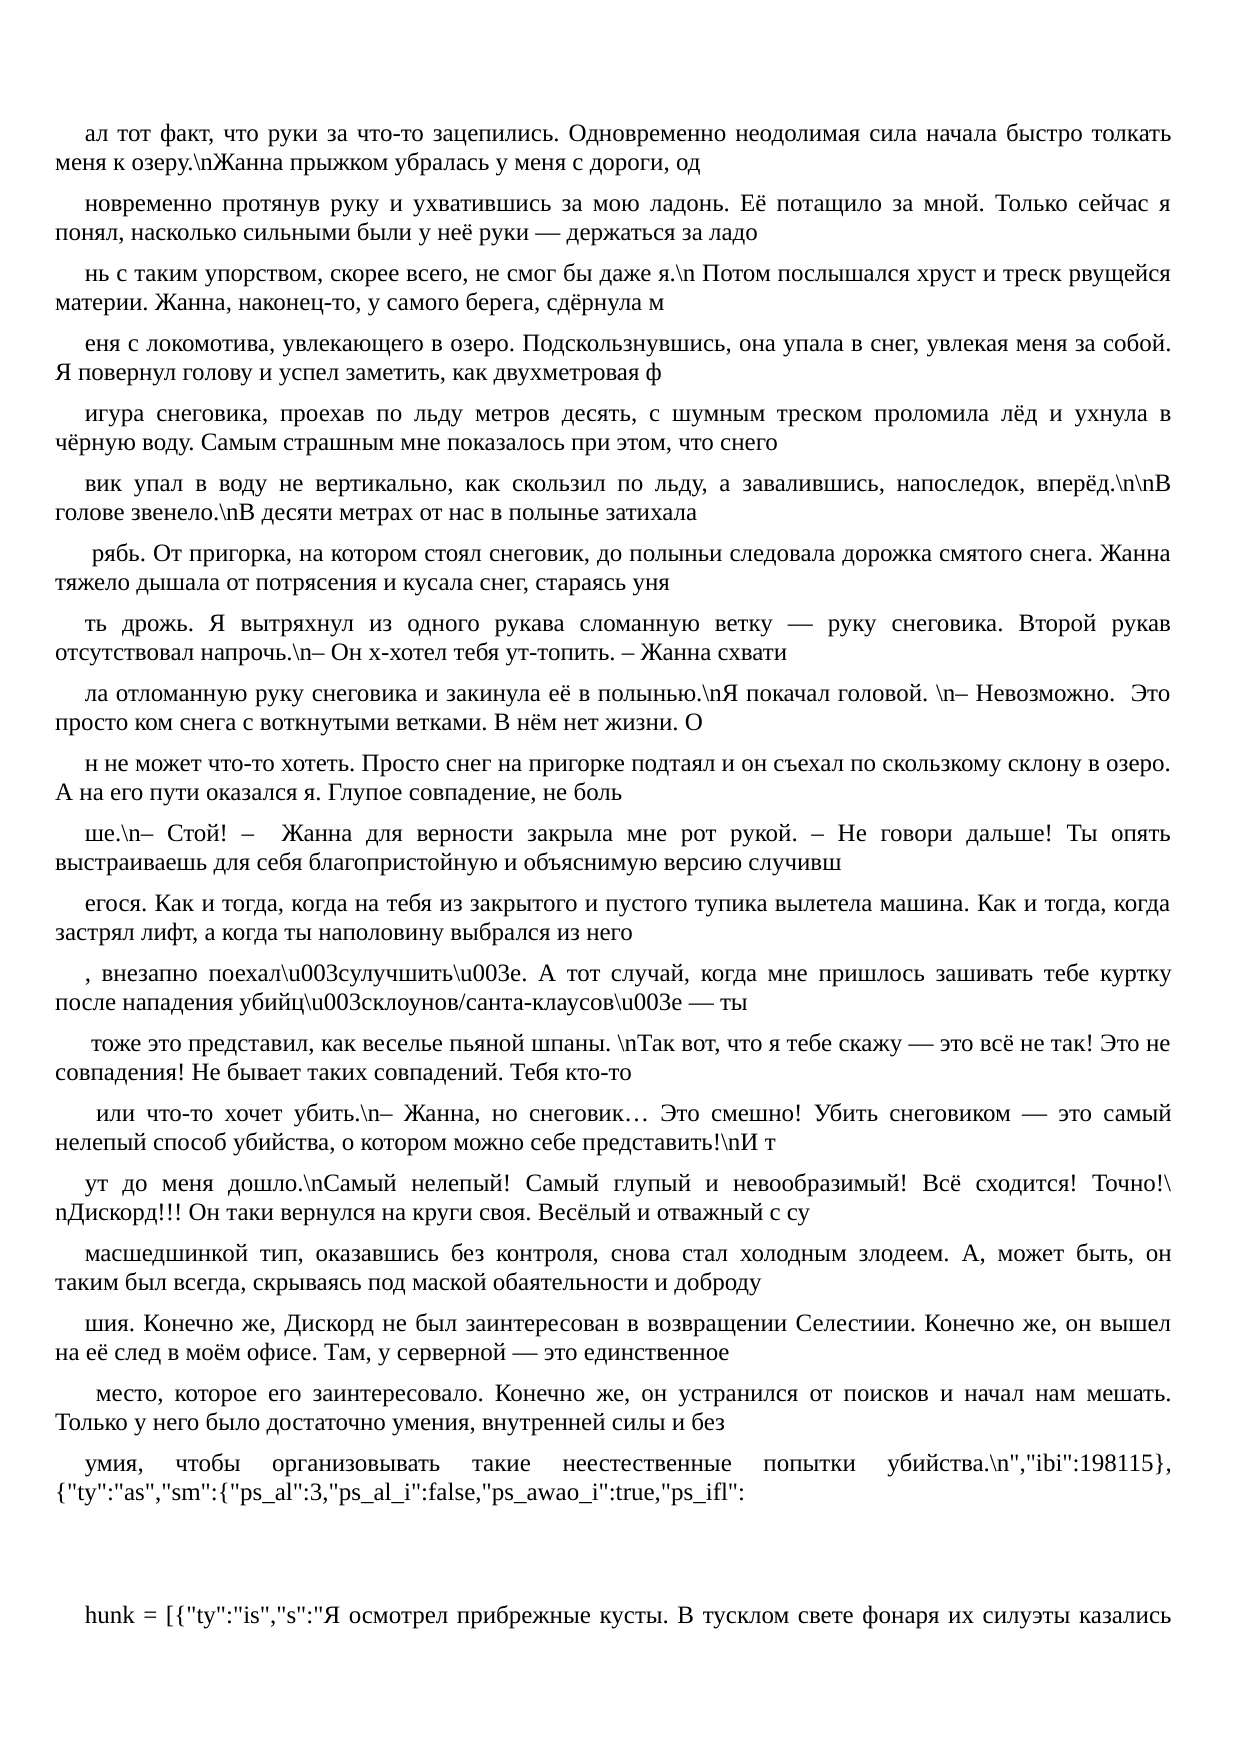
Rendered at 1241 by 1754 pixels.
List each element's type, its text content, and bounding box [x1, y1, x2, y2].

text масшедшинкой тип, оказавшись без контроля, снова стал холодным злодеем. А, может быть, он таким был всегда, скрываясь под маской обаятельности и доброду [55, 1238, 1172, 1296]
text шия. Конечно же, Дискорд не был заинтересован в возвращении Селестиии. Конечно же, он вышел на её след в моём офисе. Там, у серверной — это единственное [55, 1308, 1172, 1366]
text вик упал в воду не вертикально, как скользил по льду, а завалившись, напоследок, вперёд.\n\nВ голове звенело.\nВ десяти метрах от нас в полынье затихала [55, 468, 1172, 526]
text тоже это представил, как веселье пьяной шпаны. \nТак вот, что я тебе скажу — это всё не так! Это не совпадения! Не бывает таких совпадений. Тебя кто-то [55, 1028, 1172, 1086]
text , внезапно поехал\u003cулучшить\u003e. А тот случай, когда мне пришлось зашивать тебе куртку после нападения убийц\u003cклоунов/санта-клаусов\u003e — ты [55, 958, 1172, 1016]
text место, которое его заинтересовало. Конечно же, он устранился от поисков и начал нам мешать. Только у него было достаточно умения, внутренней силы и без [55, 1378, 1172, 1436]
text ла отломанную руку снеговика и закинула её в полынью.\nЯ покачал головой. \n– Невозможно. Это просто ком снега с воткнутыми ветками. В нём нет жизни. О [55, 678, 1172, 736]
text н не может что-то хотеть. Просто снег на пригорке подтаял и он съехал по скользкому склону в озеро. А на его пути оказался я. Глупое совпадение, не боль [55, 748, 1172, 806]
text hunk = [{"ty":"is","s":"Я осмотрел прибрежные кусты. В тусклом свете фонаря их силуэты казались [55, 1601, 1172, 1629]
text ше.\n– Стой! – Жанна для верности закрыла мне рот рукой. – Не говори дальше! Ты опять выстраиваешь для себя благопристойную и объяснимую версию случивш [55, 818, 1172, 876]
text ал тот факт, что руки за что-то зацепились. Одновременно неодолимая сила начала быстро толкать меня к озеру.\nЖанна прыжком убралась у меня с дороги, од [55, 118, 1172, 176]
text егося. Как и тогда, когда на тебя из закрытого и пустого тупика вылетела машина. Как и тогда, когда застрял лифт, а когда ты наполовину выбрался из него [55, 888, 1172, 946]
text игура снеговика, проехав по льду метров десять, с шумным треском проломила лёд и ухнула в чёрную воду. Самым страшным мне показалось при этом, что снего [55, 398, 1172, 456]
text или что-то хочет убить.\n– Жанна, но снеговик… Это смешно! Убить снеговиком — это самый нелепый способ убийства, о котором можно себе представить!\nИ т [55, 1098, 1172, 1156]
text ут до меня дошло.\nСамый нелепый! Самый глупый и невообразимый! Всё сходится! Точно!\nДискорд!!! Он таки вернулся на круги своя. Весёлый и отважный с су [55, 1168, 1172, 1226]
text умия, чтобы организовывать такие неестественные попытки убийства.\n","ibi":198115},{"ty":"as","sm":{"ps_al":3,"ps_al_i":false,"ps_awao_i":true,"ps_ifl": [55, 1448, 1172, 1506]
text еня с локомотива, увлекающего в озеро. Подскользнувшись, она упала в снег, увлекая меня за собой. Я повернул голову и успел заметить, как двухметровая ф [55, 328, 1172, 386]
text ть дрожь. Я вытряхнул из одного рукава сломанную ветку — руку снеговика. Второй рукав отсутствовал напрочь.\n– Он х-хотел тебя ут-топить. – Жанна схвати [55, 608, 1172, 666]
text нь с таким упорством, скорее всего, не смог бы даже я.\n Потом послышался хруст и треск рвущейся материи. Жанна, наконец-то, у самого берега, сдёрнула м [55, 258, 1172, 316]
text рябь. От пригорка, на котором стоял снеговик, до полыньи следовала дорожка смятого снега. Жанна тяжело дышала от потрясения и кусала снег, стараясь уня [55, 538, 1172, 596]
text новременно протянув руку и ухватившись за мою ладонь. Её потащило за мной. Только сейчас я понял, насколько сильными были у неё руки — держаться за ладо [55, 188, 1172, 246]
